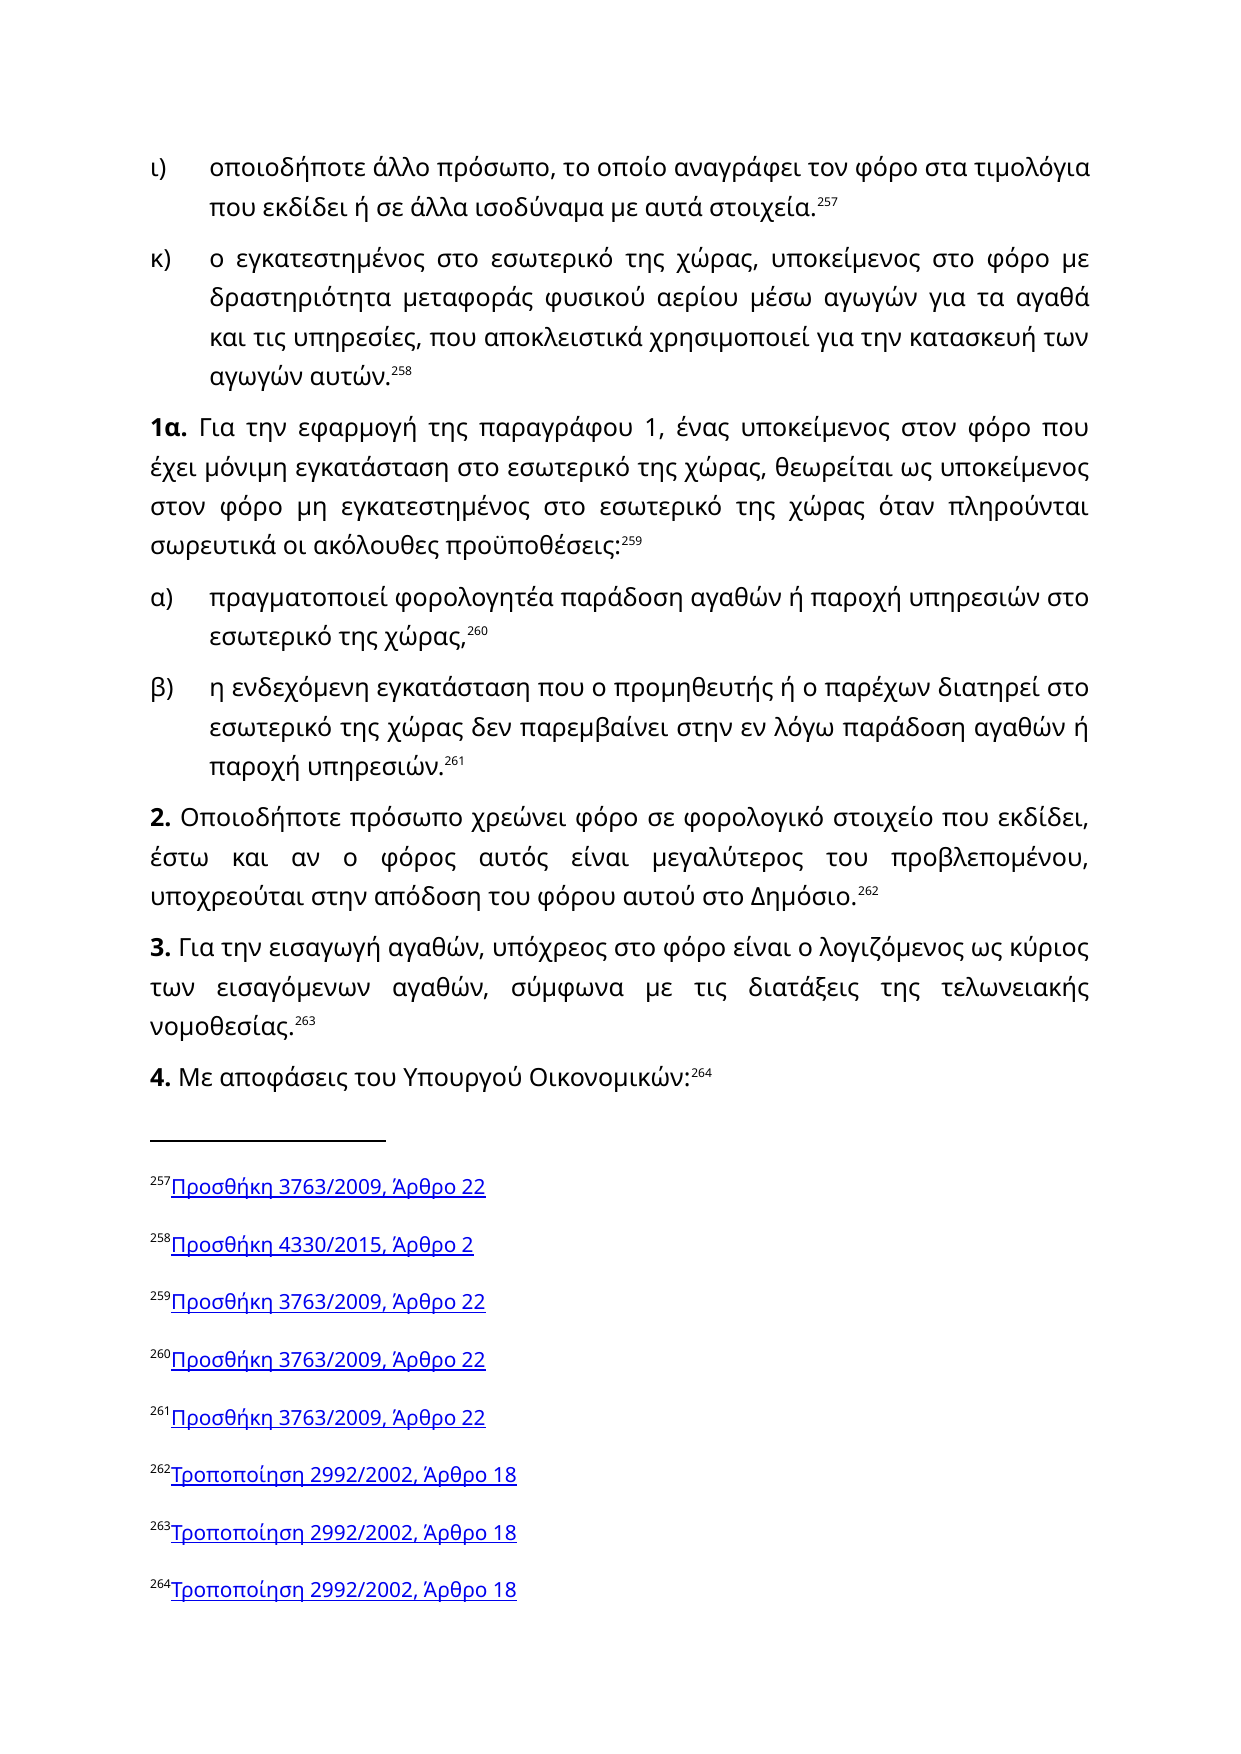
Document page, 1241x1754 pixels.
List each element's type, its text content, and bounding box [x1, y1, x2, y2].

text Τροποποίηση 2992/2002, Άρθρο 18 [150, 1576, 1090, 1604]
text Προσθήκη 3763/2009, Άρθρο 22 [150, 1345, 1090, 1373]
text 3. Για την εισαγωγή αγαθών, υπόχρεος στο φόρο είναι ο λογιζόμενος ως κύριος των εισαγόμενων αγαθών, σύμφωνα με τις διατάξεις της τελωνειακής νομοθεσίας. [150, 930, 1090, 1042]
list κ) ο εγκατεστημένος στο εσωτερικό της χώρας, υποκείμενος στο φόρο με δραστηριότητα μεταφοράς φυσικού αερίου μέσω αγωγών για τα αγαθά και τις υπηρεσίες, που αποκλειστικά χρησιμοποιεί για την κατασκευή των αγωγών αυτών. [150, 241, 1090, 392]
text Προσθήκη 3763/2009, Άρθρο 22 [150, 1172, 1090, 1201]
list α) πραγματοποιεί φορολογητέα παράδοση αγαθών ή παροχή υπηρεσιών στο εσωτερικό της χώρας, [150, 579, 1090, 652]
text Προσθήκη 4330/2015, Άρθρο 2 [150, 1230, 1090, 1258]
text Προσθήκη 3763/2009, Άρθρο 22 [150, 1403, 1090, 1431]
text Προσθήκη 3763/2009, Άρθρο 22 [150, 1287, 1090, 1316]
text 2. Οποιοδήποτε πρόσωπο χρεώνει φόρο σε φορολογικό στοιχείο που εκδίδει, έστω και αν ο φόρος αυτός είναι μεγαλύτερος του προβλεπομένου, υποχρεούται στην απόδοση του φόρου αυτού στο Δημόσιο. [150, 800, 1090, 912]
text 4. Με αποφάσεις του Υπουργού Οικονομικών: [150, 1060, 1090, 1094]
text Τροποποίηση 2992/2002, Άρθρο 18 [150, 1518, 1090, 1546]
list ι) οποιοδήποτε άλλο πρόσωπο, το οποίο αναγρά­φει τον φόρο στα τιμολόγια που εκδίδει ή σε άλλα ισοδύναμα με αυτά στοιχεία. [150, 150, 1090, 223]
list β) η ενδεχόμενη εγκατάσταση που ο προμηθευτής ή ο παρέχων διατηρεί στο εσωτερικό της χώρας δεν παρεμβαίνει στην εν λόγω παράδοση αγαθών ή παροχή υπηρεσιών. [150, 670, 1090, 782]
text Τροποποίηση 2992/2002, Άρθρο 18 [150, 1460, 1090, 1489]
text 1α. Για την εφαρμογή της παραγράφου 1, ένας υποκείμενος στον φόρο που έχει μόνιμη εγκατάσταση στο εσωτερικό της χώρας, θεωρείται ως υποκείμενος στον φόρο μη εγκατεστημένος στο εσωτερικό της χώρας όταν πληρούνται σωρευτικά οι ακόλουθες προϋποθέσεις: [150, 410, 1090, 562]
